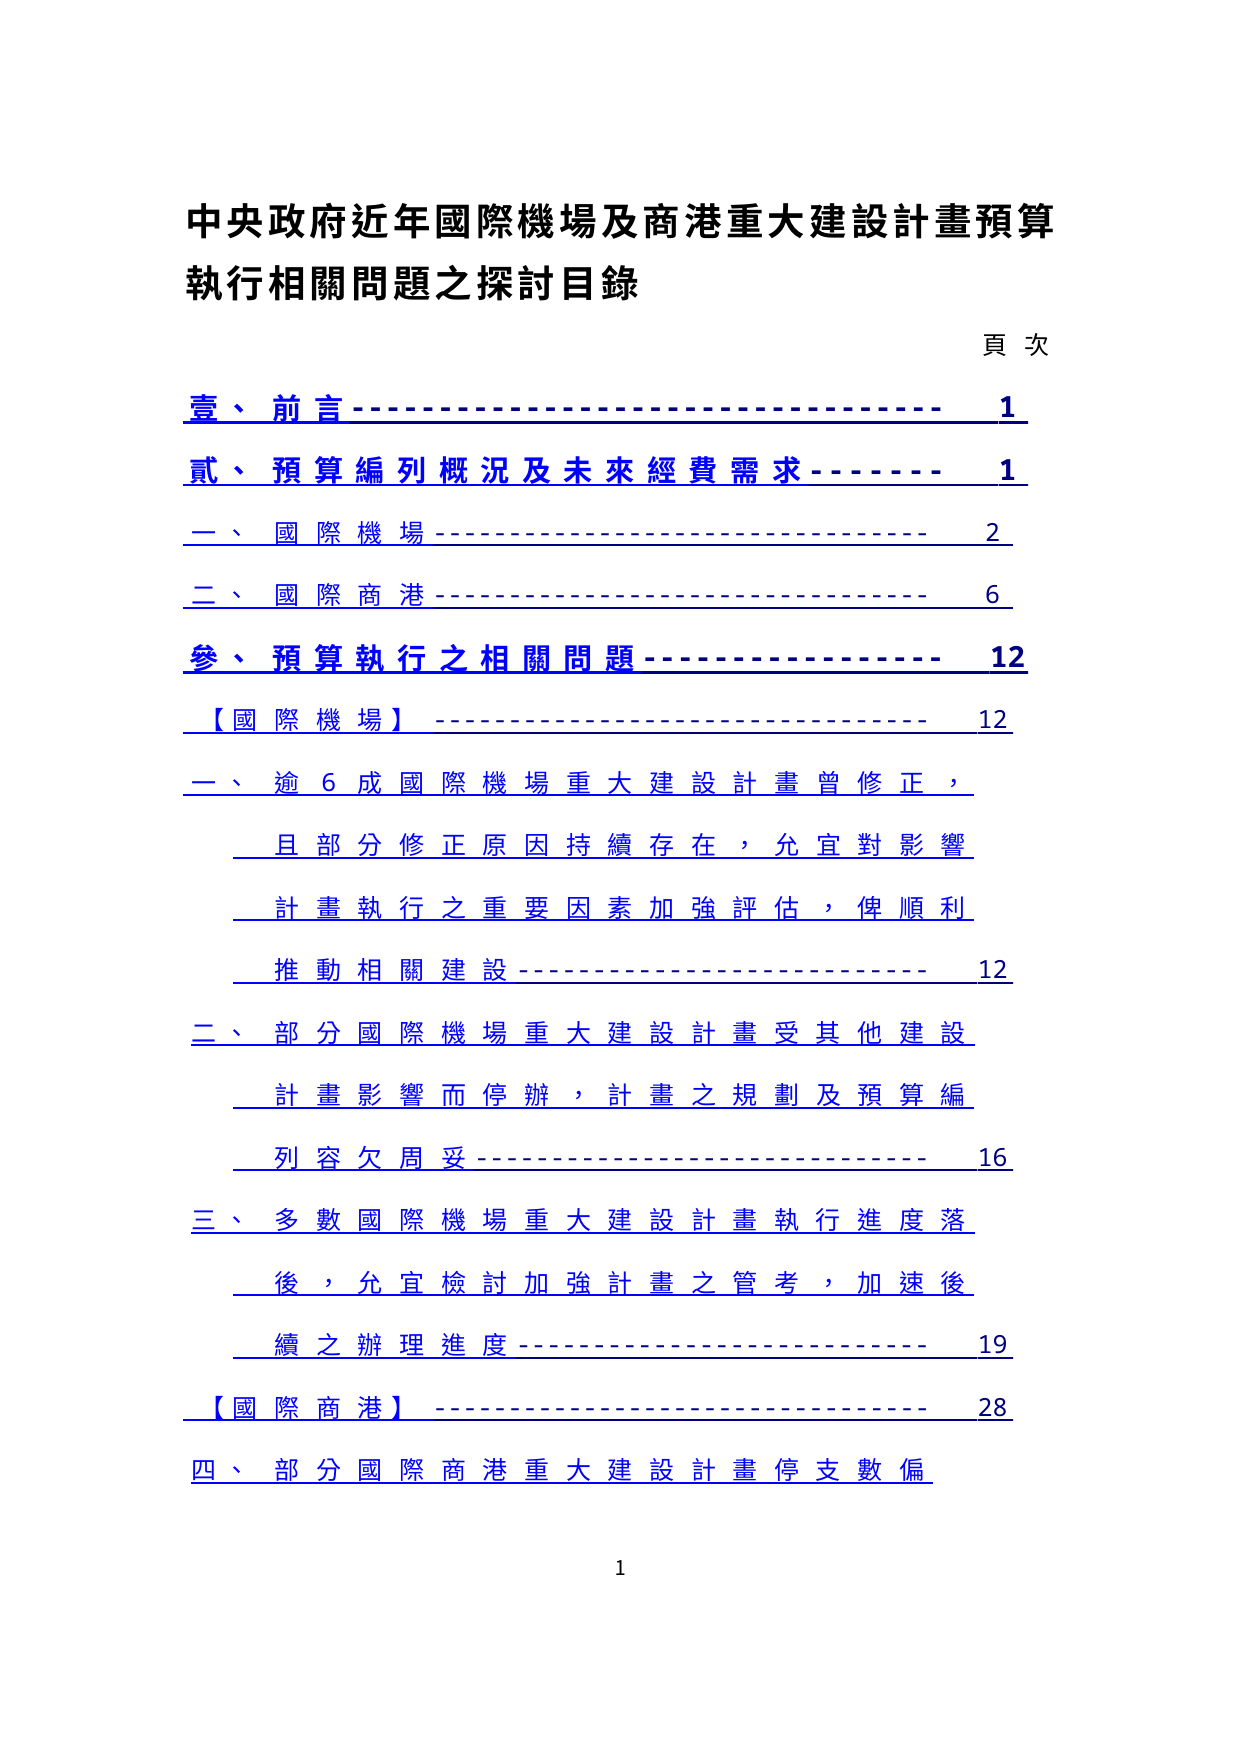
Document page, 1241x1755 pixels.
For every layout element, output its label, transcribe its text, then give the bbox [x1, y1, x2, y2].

text [183, 486, 1028, 490]
text 貳、預算編列概況及未來經費需求 1 [183, 427, 1028, 484]
text 【國際機場】 12 [183, 677, 1013, 732]
text 三、多數國際機場重大建設計畫執行進度落後，允宜檢討加強計畫之管考，加速後續之辦理進度 19 [183, 1177, 1013, 1365]
text 【國際商港】 28 [183, 1365, 1013, 1419]
text 一、國際機場 2 [183, 490, 1013, 544]
text [183, 1421, 1013, 1427]
text [183, 546, 1013, 552]
text 二、國際商港 6 [183, 552, 1013, 607]
text [183, 609, 1013, 615]
text [183, 734, 1013, 740]
text 四、部分國際商港重大建設計畫停支數偏 [183, 1427, 1013, 1490]
text 二、部分國際機場重大建設計畫受其他建設計畫影響而停辦，計畫之規劃及預算編列容欠周妥 16 [183, 990, 1013, 1177]
text 壹、前言 1 [183, 365, 1028, 421]
text 一、逾6成國際機場重大建設計畫曾修正，且部分修正原因持續存在，允宜對影響計畫執行之重要因素加強評估，俾順利推動相關建設 12 [183, 740, 1013, 990]
text 中央政府近年國際機場及商港重大建設計畫預算執行相關問題之探討目錄 [183, 177, 1058, 302]
text 參、預算執行之相關問題 12 [183, 615, 1028, 671]
text 頁次 [183, 302, 1058, 365]
